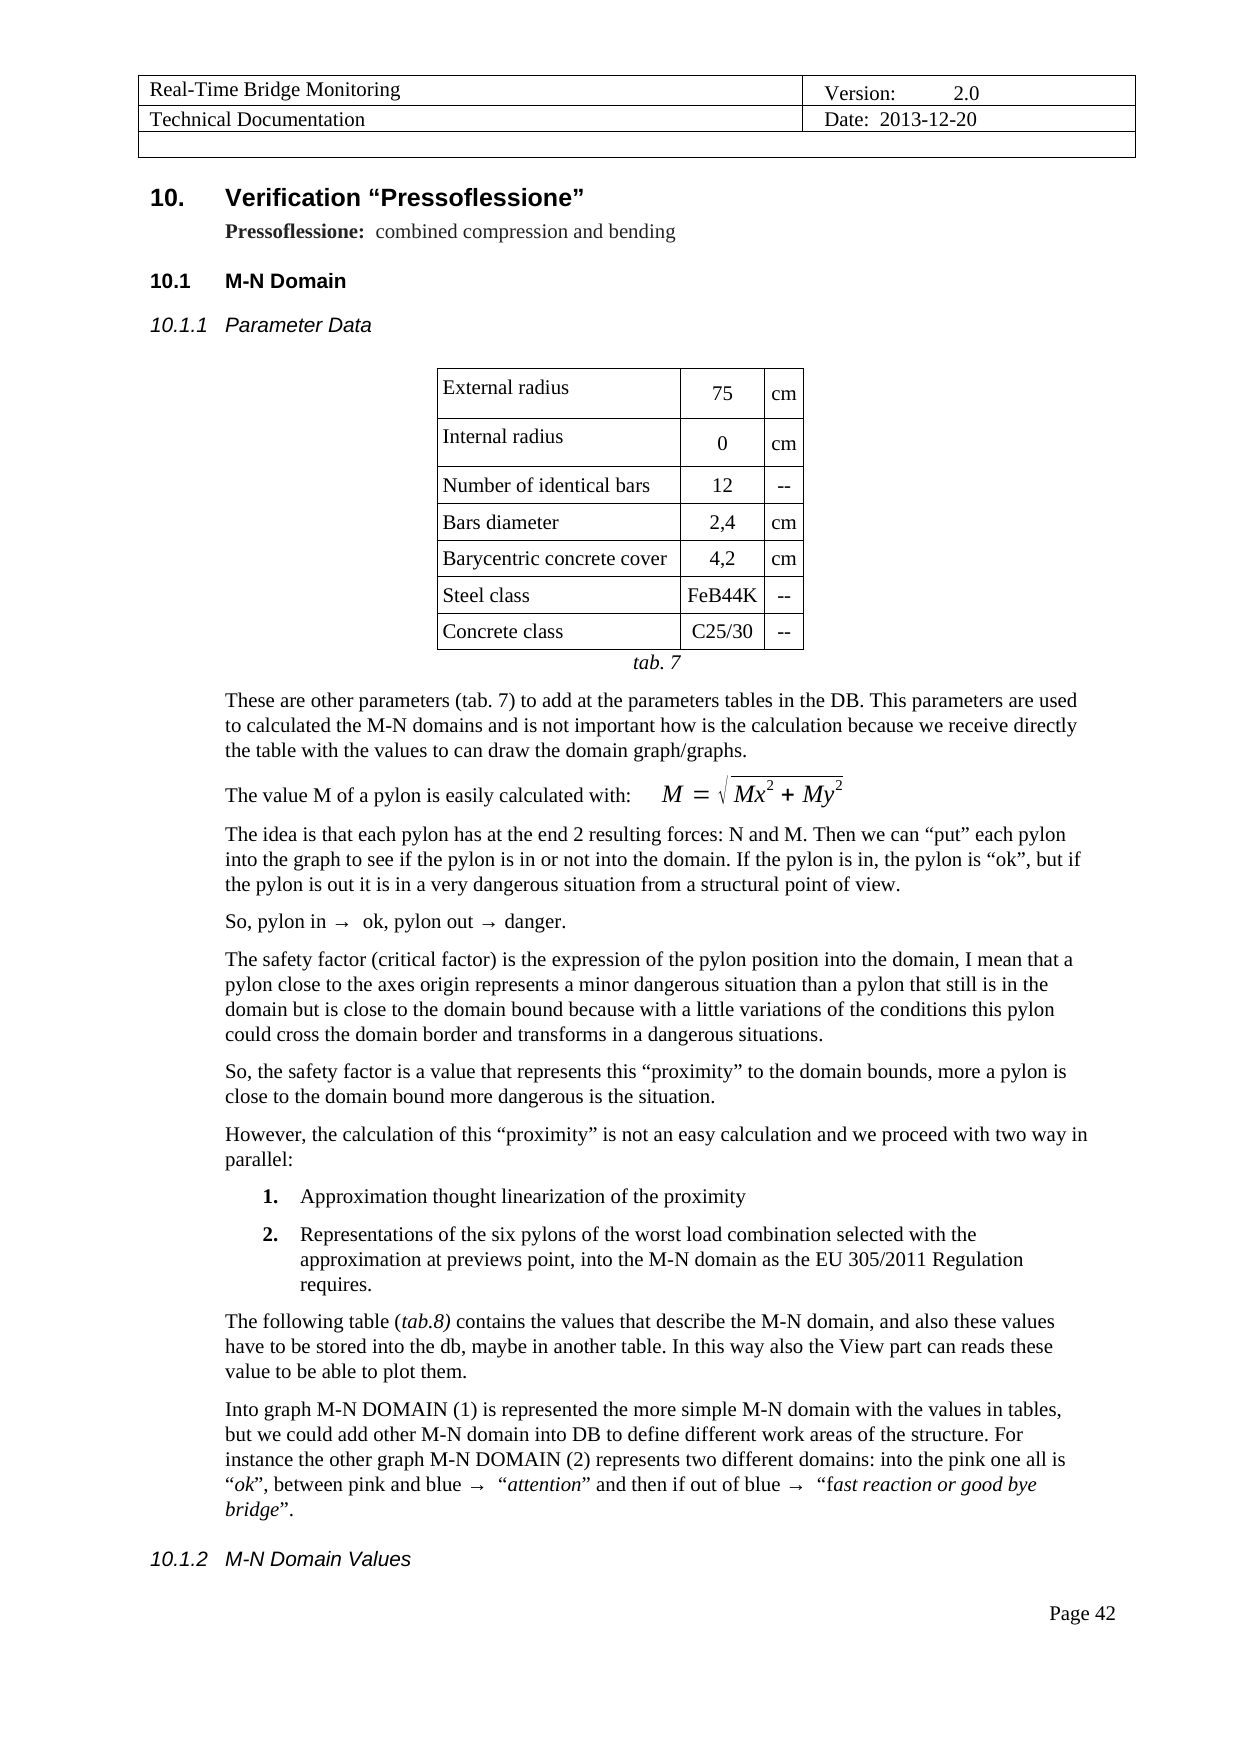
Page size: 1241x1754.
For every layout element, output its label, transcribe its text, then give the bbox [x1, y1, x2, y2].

subtitle Verification “Pressoflessione” [150, 183, 1090, 212]
list Representations of the six pylons of the worst load combination selected with the approximation at previews point, into the M-N domain as the EU 305/2011 Regulation requires. [262, 1221, 1090, 1296]
table_cell -- [765, 614, 803, 649]
table_header External radius [438, 369, 680, 417]
table_cell Concrete class [438, 614, 680, 649]
text So, the safety factor is a value that represents this “proximity” to the domain bounds, more a pylon is close to the domain bound more dangerous is the situation. [225, 1058, 1090, 1108]
text The safety factor (critical factor) is the expression of the pylon position into the domain, I mean that a pylon close to the axes origin represents a minor dangerous situation than a pylon that still is in the domain but is close to the domain bound because with a little variations of the conditions this pylon could cross the domain border and transforms in a dangerous situations. [225, 946, 1090, 1046]
table_cell 2,4 [681, 504, 764, 539]
subtitle M-N Domain [150, 268, 1090, 293]
table_cell cm [765, 541, 803, 576]
text So, pylon in → ok, pylon out → danger. [225, 908, 1090, 933]
text These are other parameters (tab. 7) to add at the parameters tables in the DB. This parameters are used to calculated the M-N domains and is not important how is the calculation because we receive directly the table with the values to can draw the domain graph/graphs. [225, 687, 1090, 762]
text tab. 7 [225, 649, 1090, 674]
table_header 75 [681, 369, 764, 417]
text The idea is that each pylon has at the end 2 resulting forces: N and M. Then we can “put” each pylon into the graph to see if the pylon is in or not into the domain. If the pylon is in, the pylon is “ok”, but if the pylon is out it is in a very dangerous situation from a structural point of view. [225, 821, 1090, 896]
text The following table (tab.8) contains the values that describe the M-N domain, and also these values have to be stored into the db, maybe in another table. In this way also the View part can reads these value to be able to plot them. [225, 1308, 1090, 1383]
table_cell Barycentric concrete cover [438, 541, 680, 576]
table_cell 12 [681, 467, 764, 503]
table_header cm [765, 369, 803, 417]
text Pressoflessione: combined compression and bending [225, 218, 1090, 243]
table_cell 4,2 [681, 541, 764, 576]
table_cell -- [765, 577, 803, 613]
table_cell cm [765, 504, 803, 539]
table_cell Internal radius [438, 419, 680, 466]
table_cell FeB44K [681, 577, 764, 613]
subtitle M-N Domain Values [150, 1546, 1090, 1571]
text The value M of a pylon is easily calculated with: [225, 774, 1090, 808]
subtitle Parameter Data [150, 312, 1090, 337]
table_cell C25/30 [681, 614, 764, 649]
list Approximation thought linearization of the proximity [262, 1183, 1090, 1208]
table_cell Bars diameter [438, 504, 680, 539]
table_cell Number of identical bars [438, 467, 680, 503]
table_cell 0 [681, 419, 764, 466]
table_cell -- [765, 467, 803, 503]
table_cell Steel class [438, 577, 680, 613]
text However, the calculation of this “proximity” is not an easy calculation and we proceed with two way in parallel: [225, 1121, 1090, 1171]
table_cell cm [765, 419, 803, 466]
text Into graph M-N DOMAIN (1) is represented the more simple M-N domain with the values in tables, but we could add other M-N domain into DB to define different work areas of the structure. For instance the other graph M-N DOMAIN (2) represents two different domains: into the pink one all is “ok”, between pink and blue → “attention” and then if out of blue → “fast reaction or good bye bridge”. [225, 1396, 1090, 1521]
